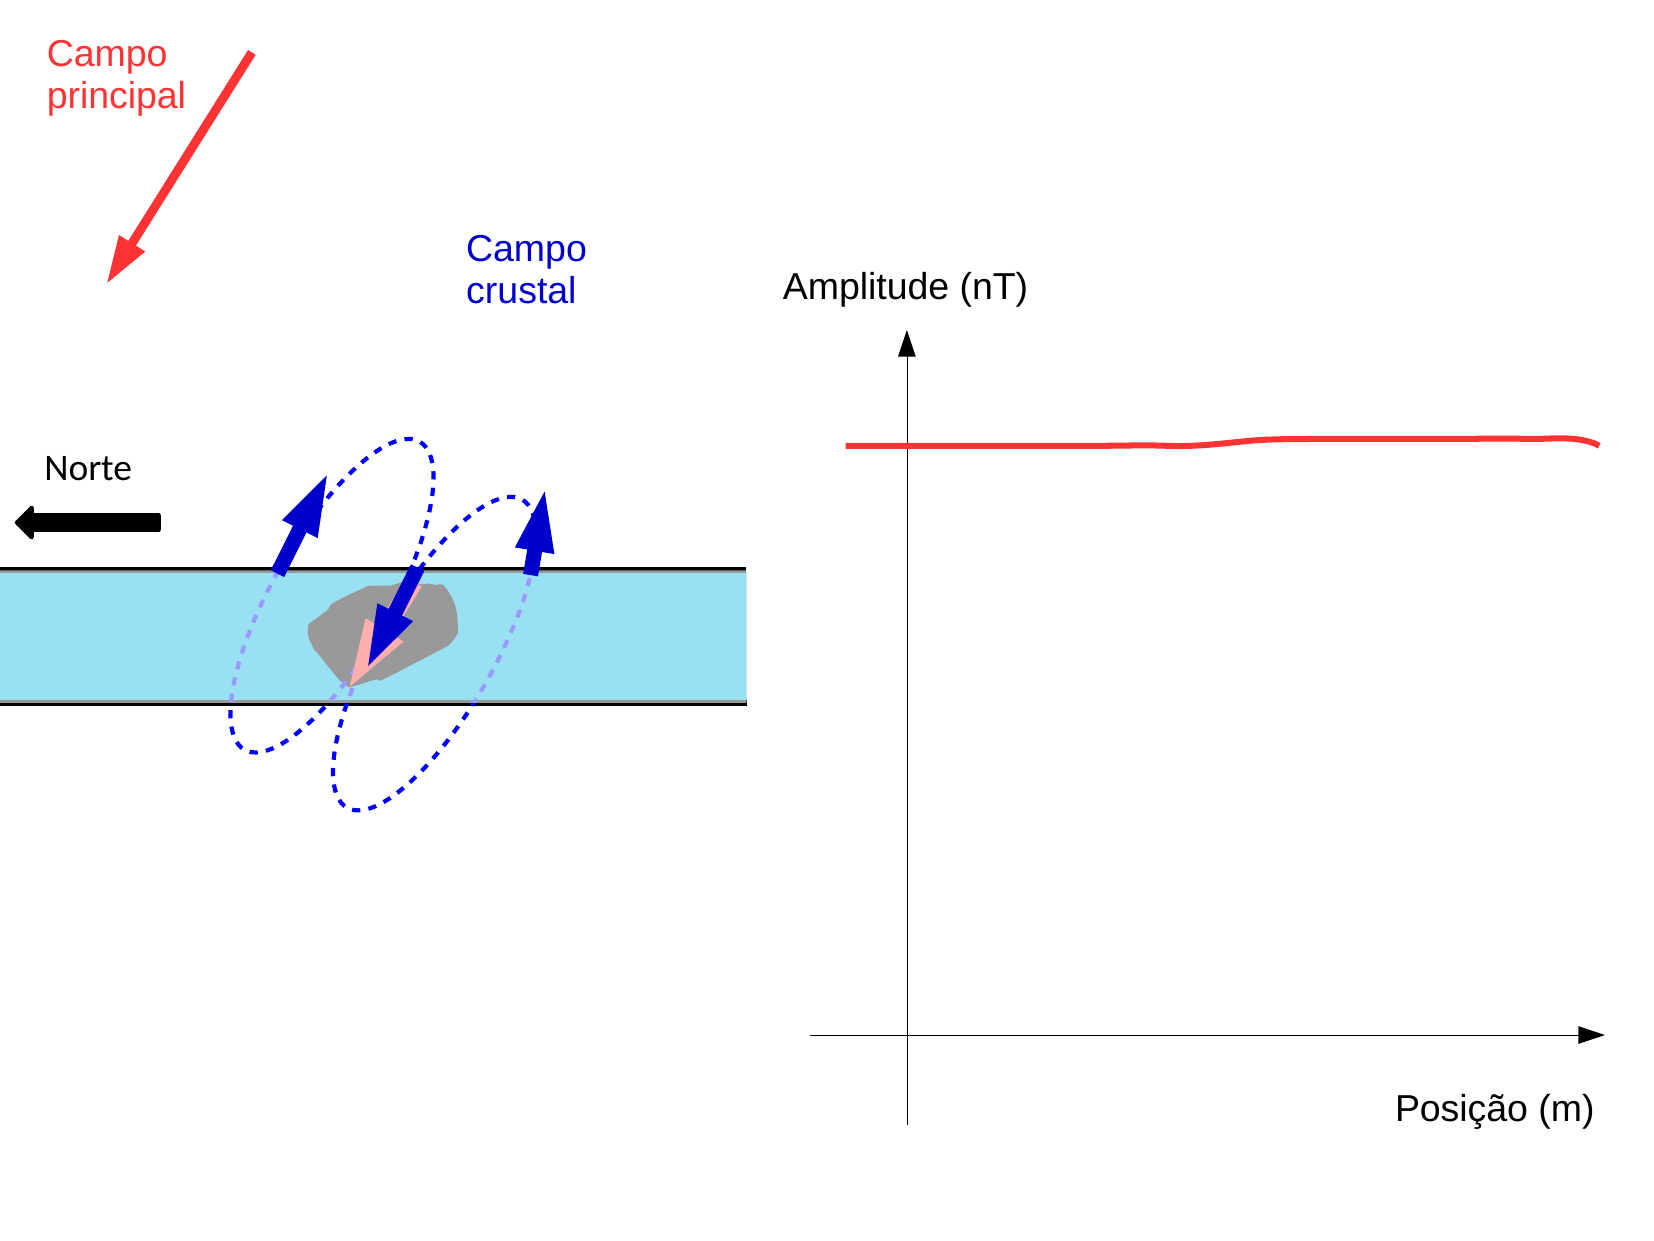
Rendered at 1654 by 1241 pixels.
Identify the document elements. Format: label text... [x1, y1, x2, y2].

text_box [0, 570, 747, 703]
text_box Campo principal [32, 25, 257, 124]
text_box Campo crustal [451, 220, 677, 319]
text_box Posição (m) [1380, 1080, 1610, 1137]
text_box Amplitude (nT) [768, 258, 1044, 316]
text_box [16, 507, 159, 538]
text_box Norte [17, 435, 160, 496]
